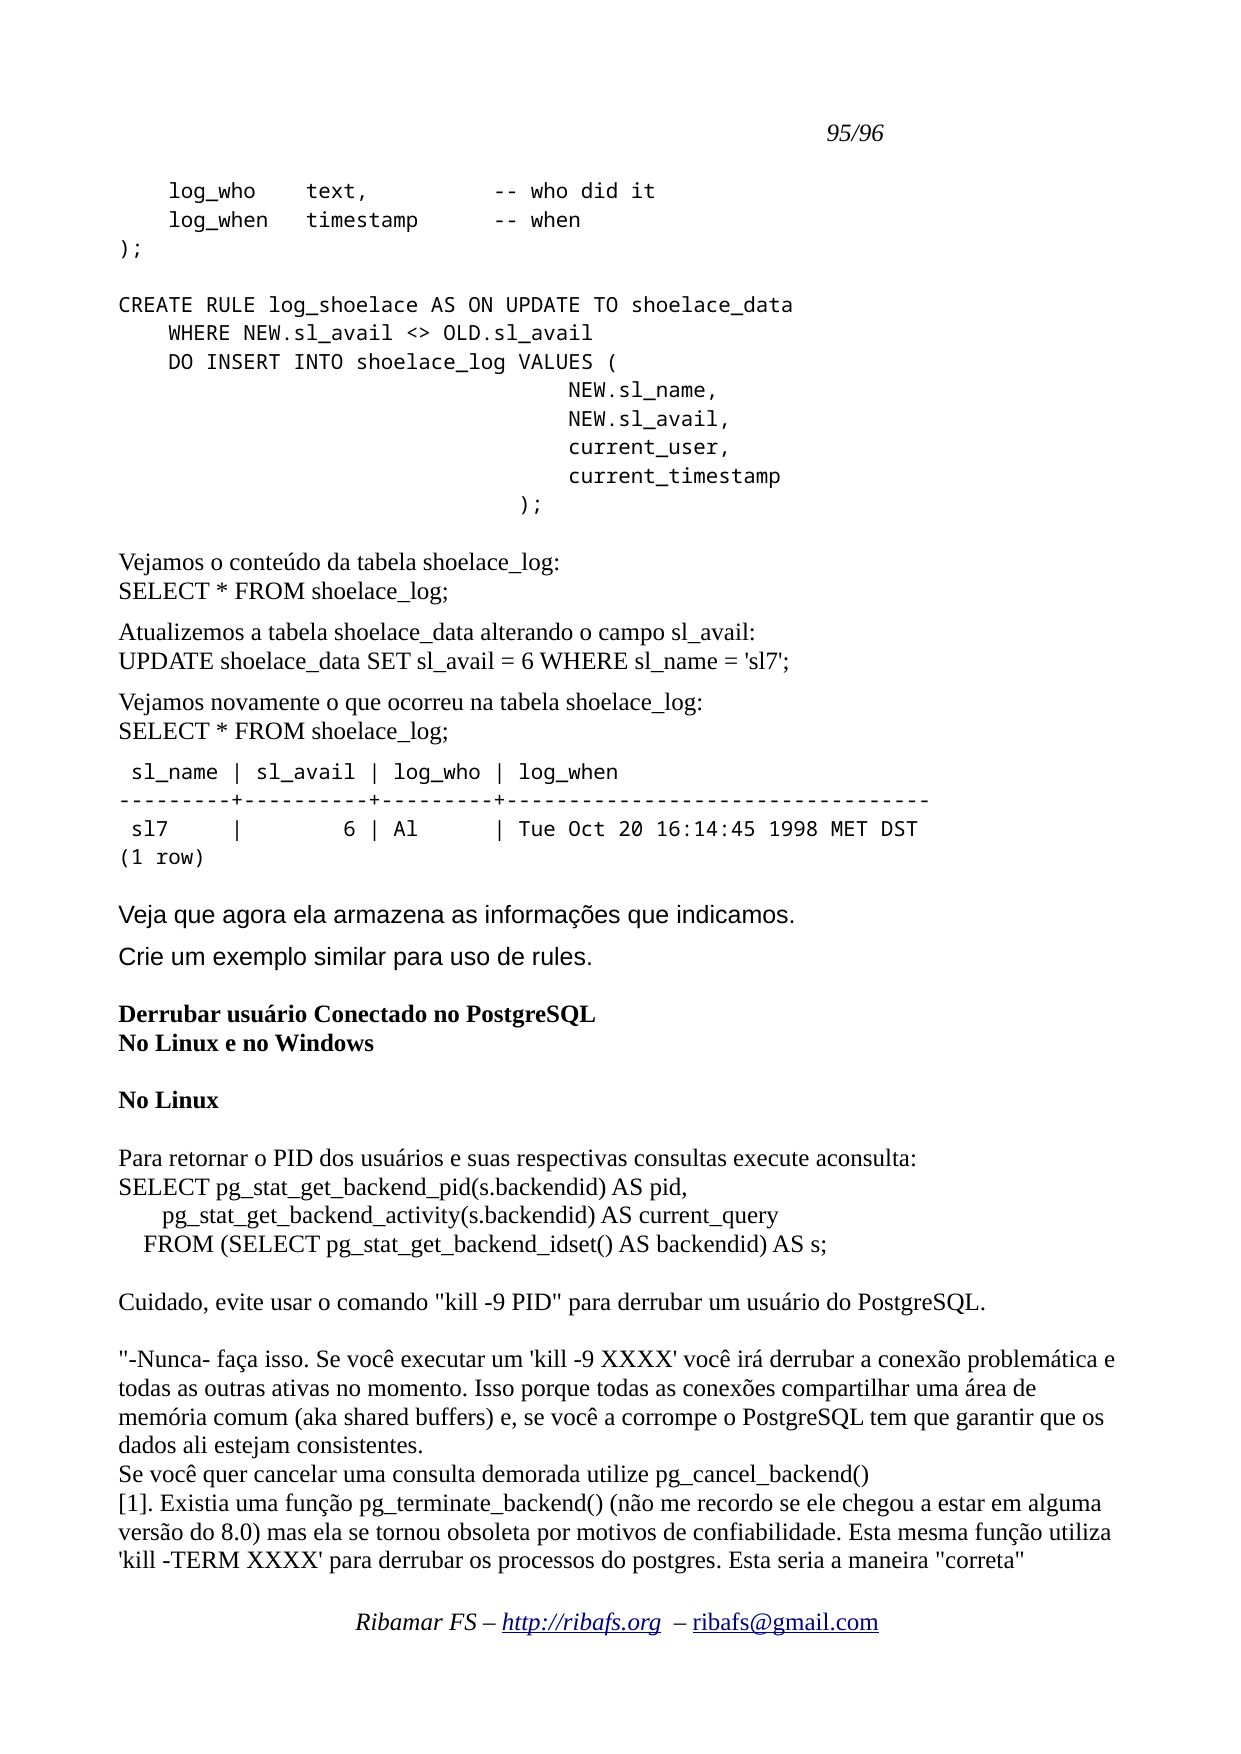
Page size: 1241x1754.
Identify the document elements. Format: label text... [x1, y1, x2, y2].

text Crie um exemplo similar para uso de rules. [118, 942, 1122, 970]
text Para retornar o PID dos usuários e suas respectivas consultas execute aconsulta: [118, 1143, 1122, 1172]
text sl_name | sl_avail | log_who | log_when [118, 757, 1122, 786]
text Veja que agora ela armazena as informações que indicamos. [118, 900, 1122, 929]
text pg_stat_get_backend_activity(s.backendid) AS current_query [118, 1200, 1122, 1229]
text Cuidado, evite usar o comando "kill -9 PID" para derrubar um usuário do PostgreSQL. [118, 1287, 1122, 1315]
text current_user, [118, 432, 1122, 461]
text No Linux e no Windows [118, 1028, 1122, 1057]
text log_when timestamp -- when [118, 205, 1122, 233]
text No Linux [118, 1085, 1122, 1114]
text ); [118, 233, 1122, 262]
text WHERE NEW.sl_avail <> OLD.sl_avail [118, 318, 1122, 347]
text Se você quer cancelar uma consulta demorada utilize pg_cancel_backend() [118, 1459, 1122, 1488]
text SELECT pg_stat_get_backend_pid(s.backendid) AS pid, [118, 1172, 1122, 1200]
text log_who text, -- who did it [118, 176, 1122, 205]
text ); [118, 489, 1122, 518]
text DO INSERT INTO shoelace_log VALUES ( [118, 347, 1122, 375]
text ---------+----------+---------+---------------------------------- [118, 786, 1122, 814]
text dados ali estejam consistentes. [118, 1430, 1122, 1459]
text current_timestamp [118, 461, 1122, 489]
text sl7 | 6 | Al | Tue Oct 20 16:14:45 1998 MET DST [118, 814, 1122, 842]
text FROM (SELECT pg_stat_get_backend_idset() AS backendid) AS s; [118, 1229, 1122, 1258]
text "-Nunca- faça isso. Se você executar um 'kill -9 XXXX' você irá derrubar a conexão problemática e todas as outras ativas no momento. Isso porque todas as conexões compartilhar uma área de memória comum (aka shared buffers) e, se você a corrompe o PostgreSQL tem que garantir que os [118, 1344, 1122, 1430]
text NEW.sl_avail, [118, 404, 1122, 432]
text Vejamos novamente o que ocorreu na tabela shoelace_log: SELECT * FROM shoelace_log; [118, 687, 1122, 744]
text CREATE RULE log_shoelace AS ON UPDATE TO shoelace_data [118, 290, 1122, 318]
text (1 row) [118, 842, 1122, 871]
text [1]. Existia uma função pg_terminate_backend() (não me recordo se ele chegou a estar em alguma versão do 8.0) mas ela se tornou obsoleta por motivos de confiabilidade. Esta mesma função utiliza 'kill -TERM XXXX' para derrubar os processos do postgres. Esta seria a maneira "correta" [118, 1488, 1122, 1574]
text Atualizemos a tabela shoelace_data alterando o campo sl_avail: UPDATE shoelace_data SET sl_avail = 6 WHERE sl_name = 'sl7'; [118, 617, 1122, 674]
text Vejamos o conteúdo da tabela shoelace_log: SELECT * FROM shoelace_log; [118, 547, 1122, 604]
text NEW.sl_name, [118, 375, 1122, 404]
text Derrubar usuário Conectado no PostgreSQL [118, 999, 1122, 1028]
